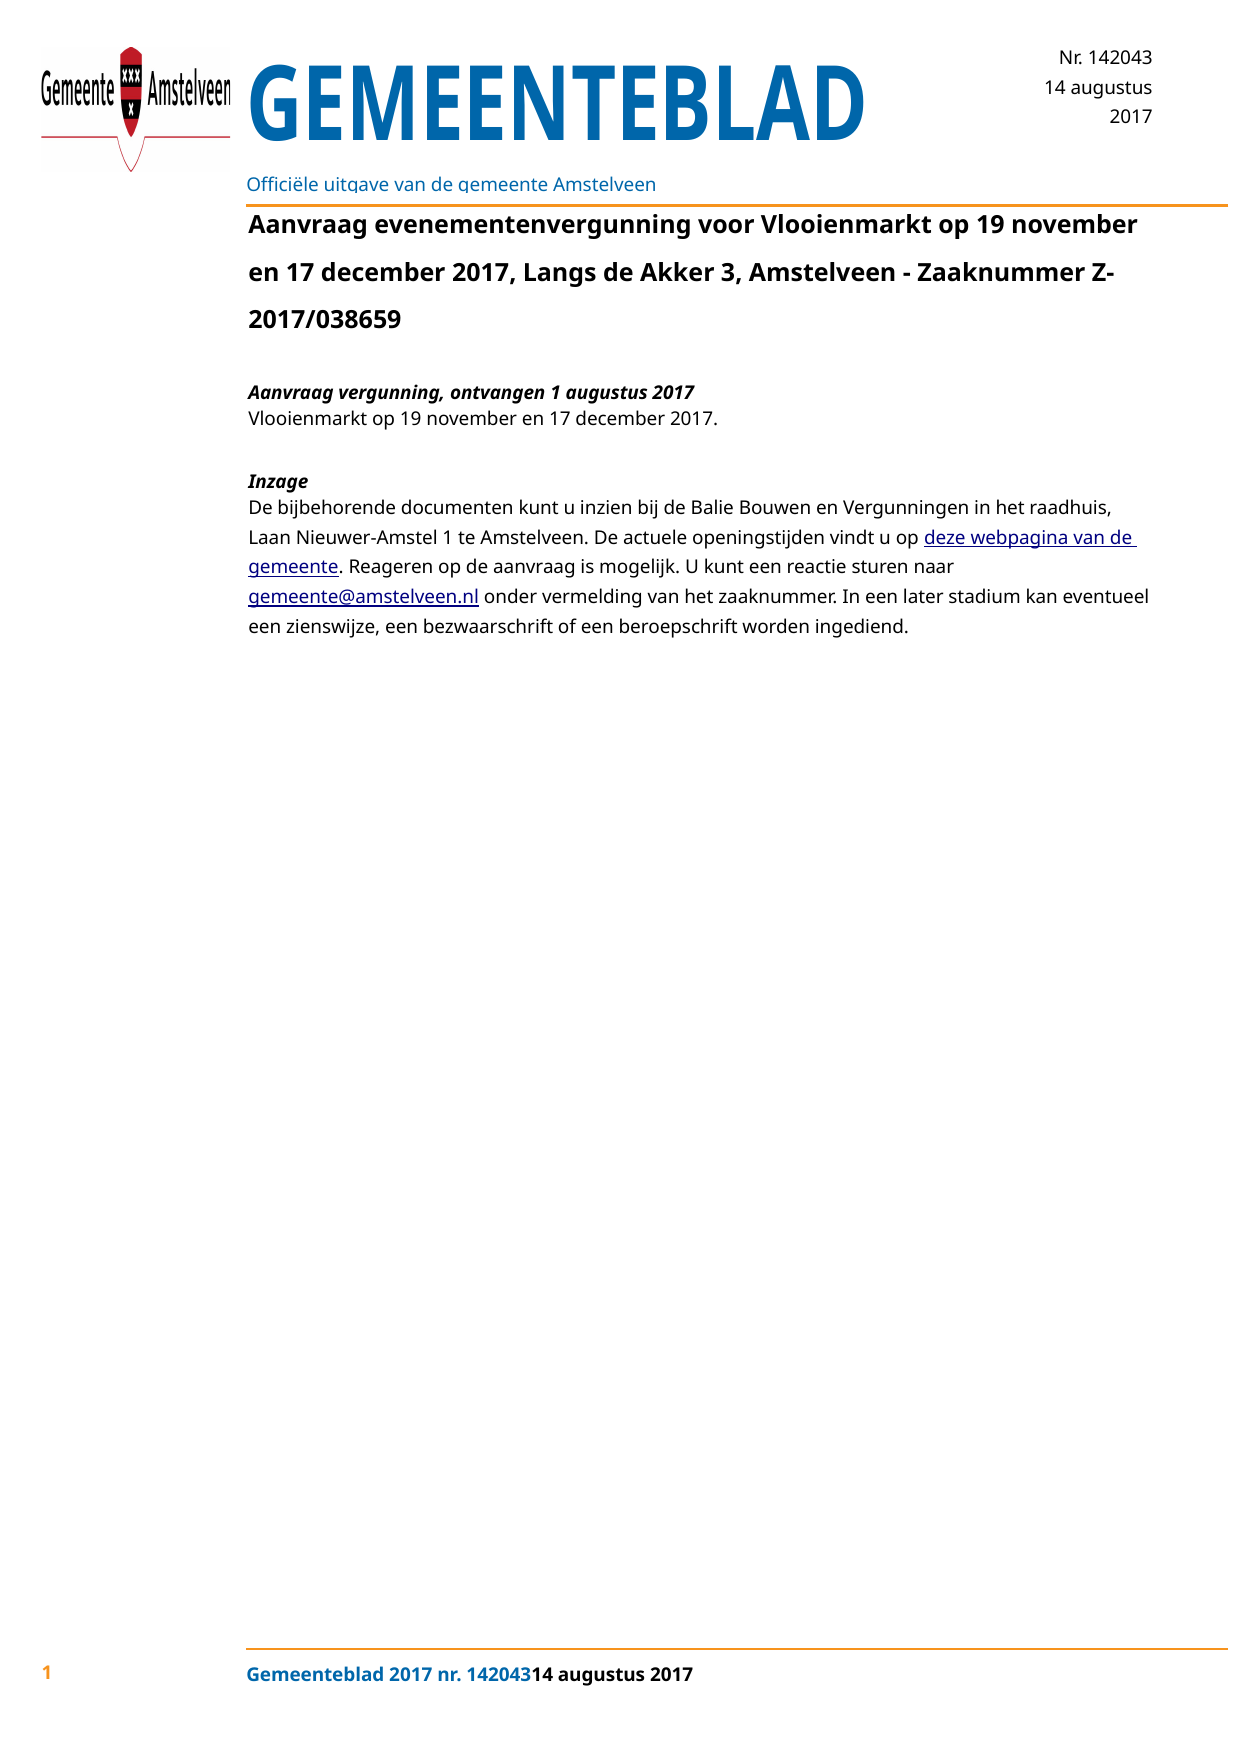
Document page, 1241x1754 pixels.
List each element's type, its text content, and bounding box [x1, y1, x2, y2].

text Aanvraag vergunning, ontvangen 1 augustus 2017 [248, 379, 1152, 405]
text Vlooienmarkt op 19 november en 17 december 2017. [248, 405, 1152, 431]
text Aanvraag evenementenvergunning voor Vlooienmarkt op 19 november en 17 december 2017, Langs de Akker 3, Amstelveen - Zaaknummer Z-2017/038659 [248, 207, 1152, 336]
text De bijbehorende documenten kunt u inzien bij de Balie Bouwen en Vergunningen in het raadhuis, Laan Nieuwer-Amstel 1 te Amstelveen. De actuele openingstijden vindt u op deze webpagina van de gemeente. Reageren op de aanvraag is mogelijk. U kunt een reactie sturen naar gemeente@amstelveen.nl onder vermelding van het zaaknummer. In een later stadium kan eventueel een zienswijze, een bezwaarschrift of een beroepschrift worden ingediend. [248, 494, 1152, 638]
picture [41, 47, 231, 172]
text Inzage [248, 469, 1152, 494]
